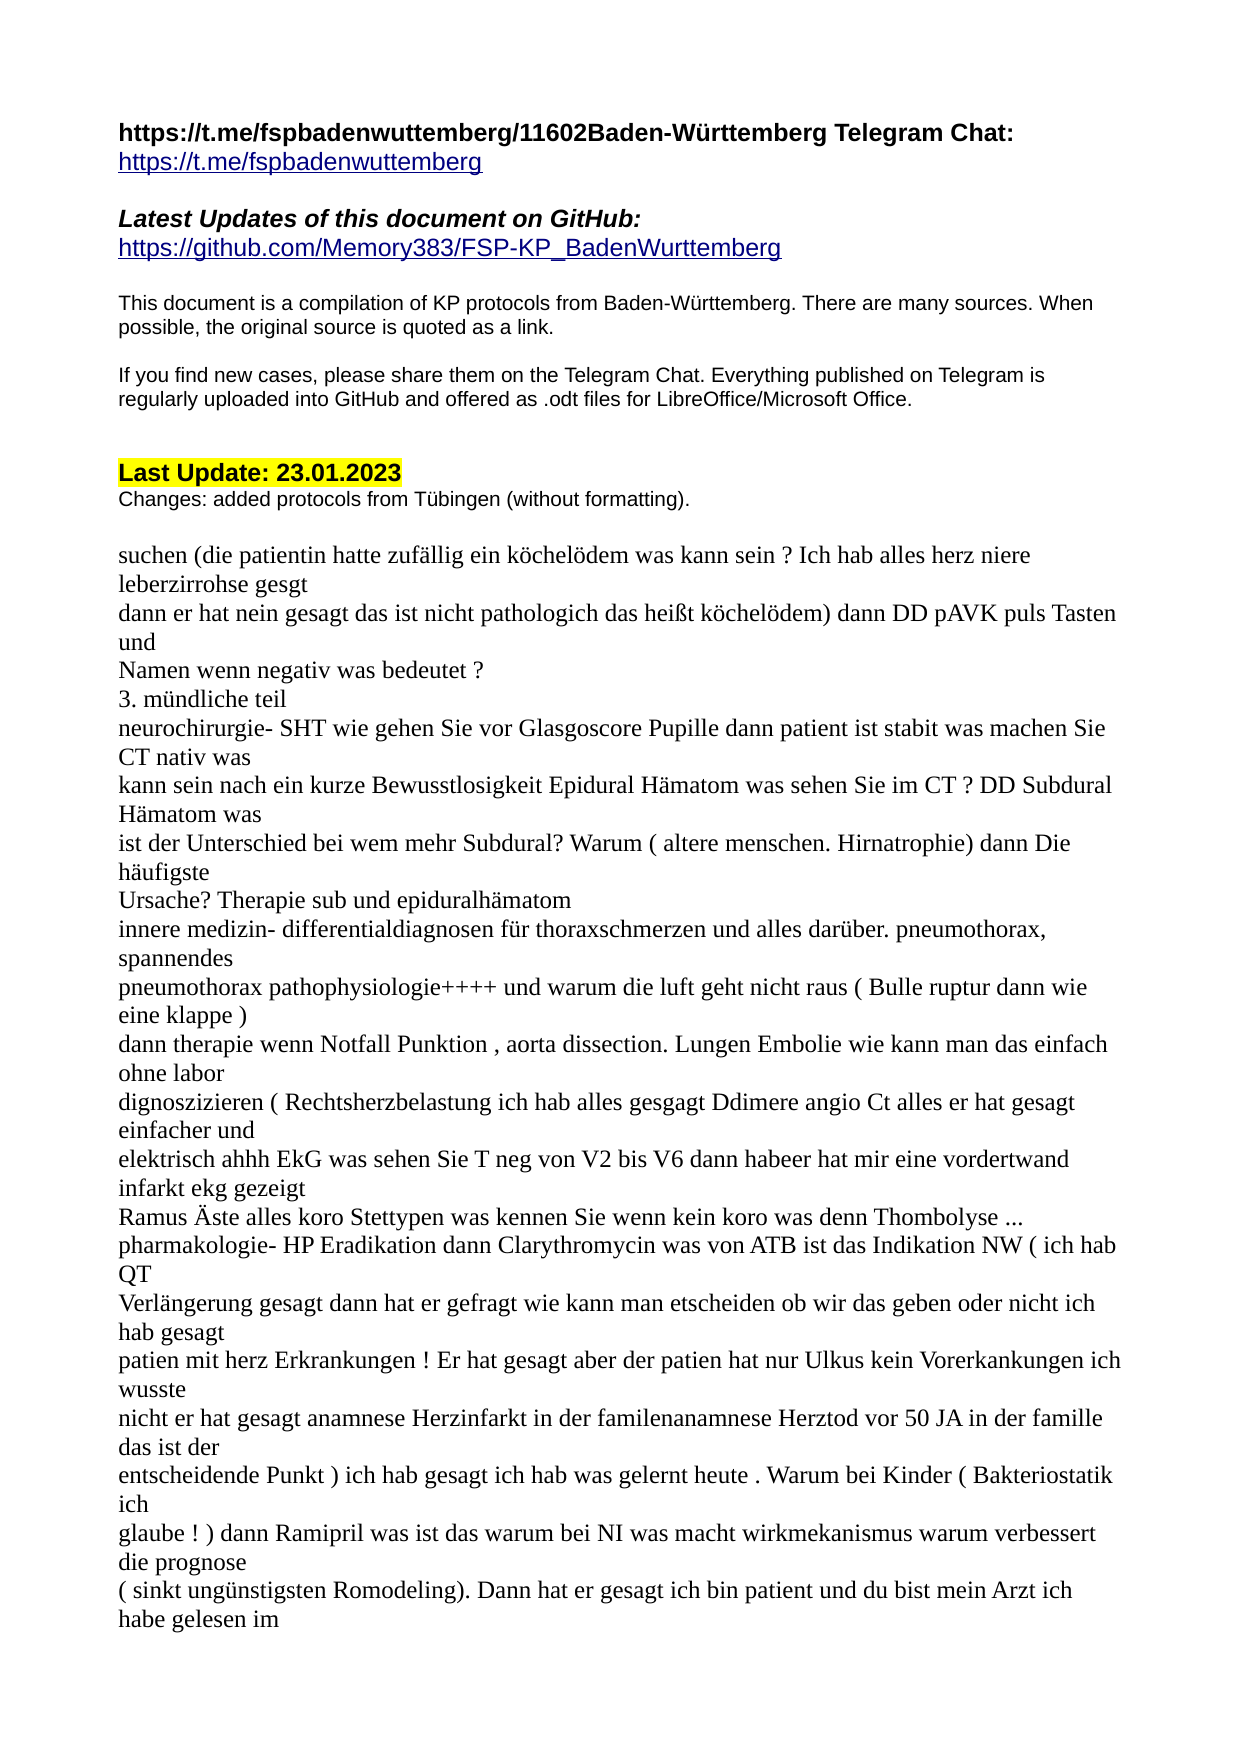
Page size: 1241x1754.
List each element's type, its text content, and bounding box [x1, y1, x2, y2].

text pharmakologie- HP Eradikation dann Clarythromycin was von ATB ist das Indikation NW ( ich hab QT [118, 1231, 1122, 1288]
text entscheidende Punkt ) ich hab gesagt ich hab was gelernt heute . Warum bei Kinder ( Bakteriostatik ich [118, 1461, 1122, 1518]
text dann therapie wenn Notfall Punktion , aorta dissection. Lungen Embolie wie kann man das einfach ohne labor [118, 1029, 1122, 1087]
text Namen wenn negativ was bedeutet ? [118, 656, 1122, 684]
text innere medizin- differentialdiagnosen für thoraxschmerzen und alles darüber. pneumothorax, spannendes [118, 914, 1122, 972]
text suchen (die patientin hatte zufällig ein köchelödem was kann sein ? Ich hab alles herz niere leberzirrohse gesgt [118, 541, 1122, 598]
text dignoszizieren ( Rechtsherzbelastung ich hab alles gesgagt Ddimere angio Ct alles er hat gesagt einfacher und [118, 1087, 1122, 1144]
text nicht er hat gesagt anamnese Herzinfarkt in der familenanamnese Herztod vor 50 JA in der famille das ist der [118, 1403, 1122, 1461]
text dann er hat nein gesagt das ist nicht pathologich das heißt köchelödem) dann DD pAVK puls Tasten und [118, 598, 1122, 656]
text ( sinkt ungünstigsten Romodeling). Dann hat er gesagt ich bin patient und du bist mein Arzt ich habe gelesen im [118, 1576, 1122, 1633]
text pneumothorax pathophysiologie++++ und warum die luft geht nicht raus ( Bulle ruptur dann wie eine klappe ) [118, 972, 1122, 1029]
text patien mit herz Erkrankungen ! Er hat gesagt aber der patien hat nur Ulkus kein Vorerkankungen ich wusste [118, 1346, 1122, 1403]
text ist der Unterschied bei wem mehr Subdural? Warum ( altere menschen. Hirnatrophie) dann Die häufigste [118, 828, 1122, 886]
text neurochirurgie- SHT wie gehen Sie vor Glasgoscore Pupille dann patient ist stabit was machen Sie CT nativ was [118, 713, 1122, 771]
text 3. mündliche teil [118, 684, 1122, 713]
text kann sein nach ein kurze Bewusstlosigkeit Epidural Hämatom was sehen Sie im CT ? DD Subdural Hämatom was [118, 771, 1122, 828]
text Verlängerung gesagt dann hat er gefragt wie kann man etscheiden ob wir das geben oder nicht ich hab gesagt [118, 1288, 1122, 1346]
text elektrisch ahhh EkG was sehen Sie T neg von V2 bis V6 dann habeer hat mir eine vordertwand infarkt ekg gezeigt [118, 1144, 1122, 1202]
text glaube ! ) dann Ramipril was ist das warum bei NI was macht wirkmekanismus warum verbessert die prognose [118, 1518, 1122, 1576]
text Ursache? Therapie sub und epiduralhämatom [118, 886, 1122, 914]
text Ramus Äste alles koro Stettypen was kennen Sie wenn kein koro was denn Thombolyse ... [118, 1202, 1122, 1231]
